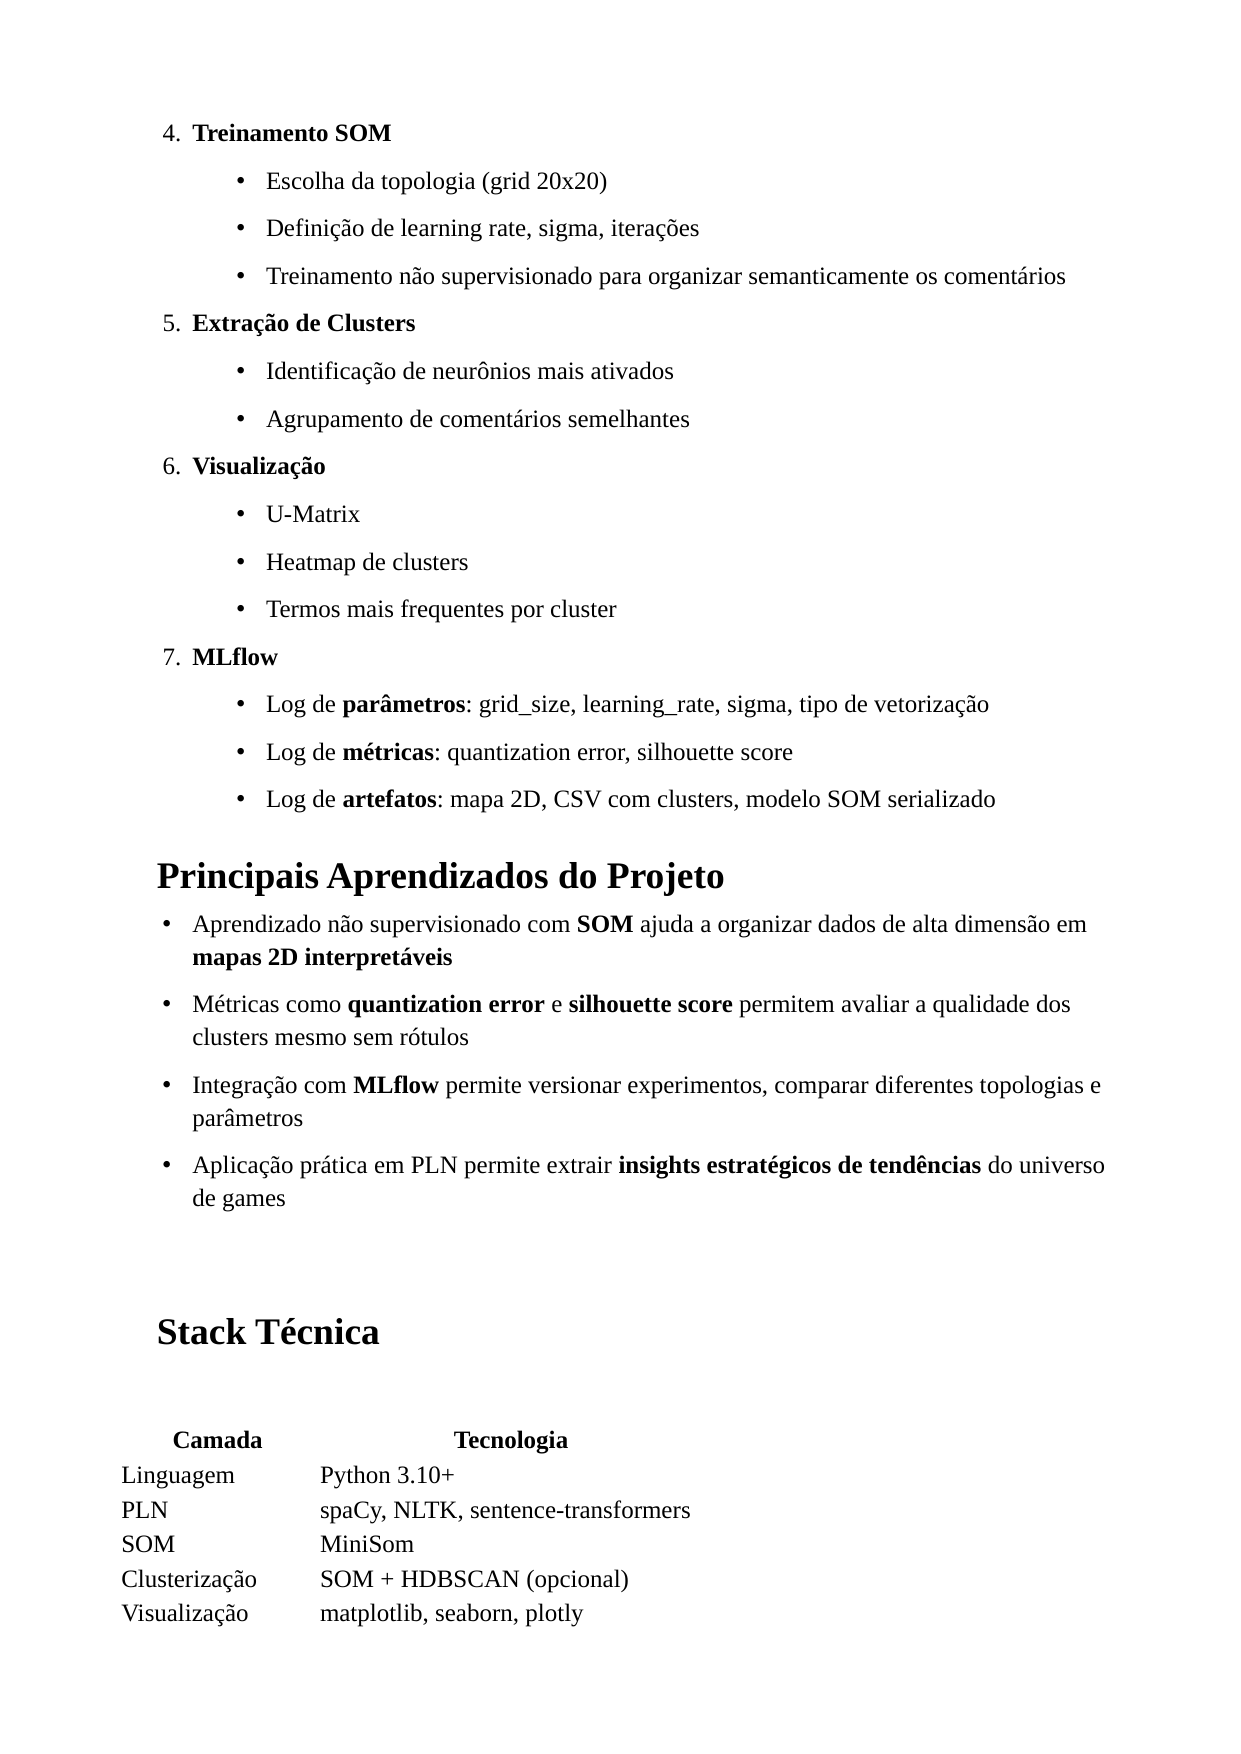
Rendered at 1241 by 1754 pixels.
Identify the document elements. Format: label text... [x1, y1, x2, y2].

table_header Camada [118, 1423, 317, 1457]
list Heatmap de clusters [236, 547, 1122, 575]
list Log de parâmetros: grid_size, learning_rate, sigma, tipo de vetorização [236, 689, 1122, 718]
list Treinamento SOM [162, 118, 1122, 147]
table_cell spaCy, NLTK, sentence-transformers [317, 1492, 705, 1526]
table_cell Linguagem [118, 1457, 317, 1492]
subtitle 🔹 Principais Aprendizados do Projeto [118, 853, 1122, 896]
list Extração de Clusters [162, 308, 1122, 337]
table_cell PLN [118, 1492, 317, 1526]
table_cell Visualização [118, 1596, 317, 1630]
list Aplicação prática em PLN permite extrair insights estratégicos de tendências do universo de games [162, 1151, 1122, 1212]
list Visualização [162, 451, 1122, 480]
list Definição de learning rate, sigma, iterações [236, 213, 1122, 242]
subtitle 🔹 Stack Técnica [118, 1309, 1122, 1353]
list Treinamento não supervisionado para organizar semanticamente os comentários [236, 261, 1122, 290]
table_cell MiniSom [317, 1526, 705, 1561]
list Aprendizado não supervisionado com SOM ajuda a organizar dados de alta dimensão em mapas 2D interpretáveis [162, 909, 1122, 970]
list Integração com MLflow permite versionar experimentos, comparar diferentes topologias e parâmetros [162, 1070, 1122, 1132]
list Escolha da topologia (grid 20x20) [236, 166, 1122, 194]
table_cell SOM [118, 1526, 317, 1561]
list MLflow [162, 642, 1122, 671]
list U-Matrix [236, 499, 1122, 528]
list Termos mais frequentes por cluster [236, 594, 1122, 623]
list Log de métricas: quantization error, silhouette score [236, 737, 1122, 766]
list Métricas como quantization error e silhouette score permitem avaliar a qualidade dos clusters mesmo sem rótulos [162, 989, 1122, 1051]
table_cell Python 3.10+ [317, 1457, 705, 1492]
list Identificação de neurônios mais ativados [236, 356, 1122, 385]
table_cell matplotlib, seaborn, plotly [317, 1596, 705, 1630]
table_cell Clusterização [118, 1561, 317, 1596]
table_cell SOM + HDBSCAN (opcional) [317, 1561, 705, 1596]
list Agrupamento de comentários semelhantes [236, 404, 1122, 432]
list Log de artefatos: mapa 2D, CSV com clusters, modelo SOM serializado [236, 784, 1122, 813]
table_header Tecnologia [317, 1423, 705, 1457]
